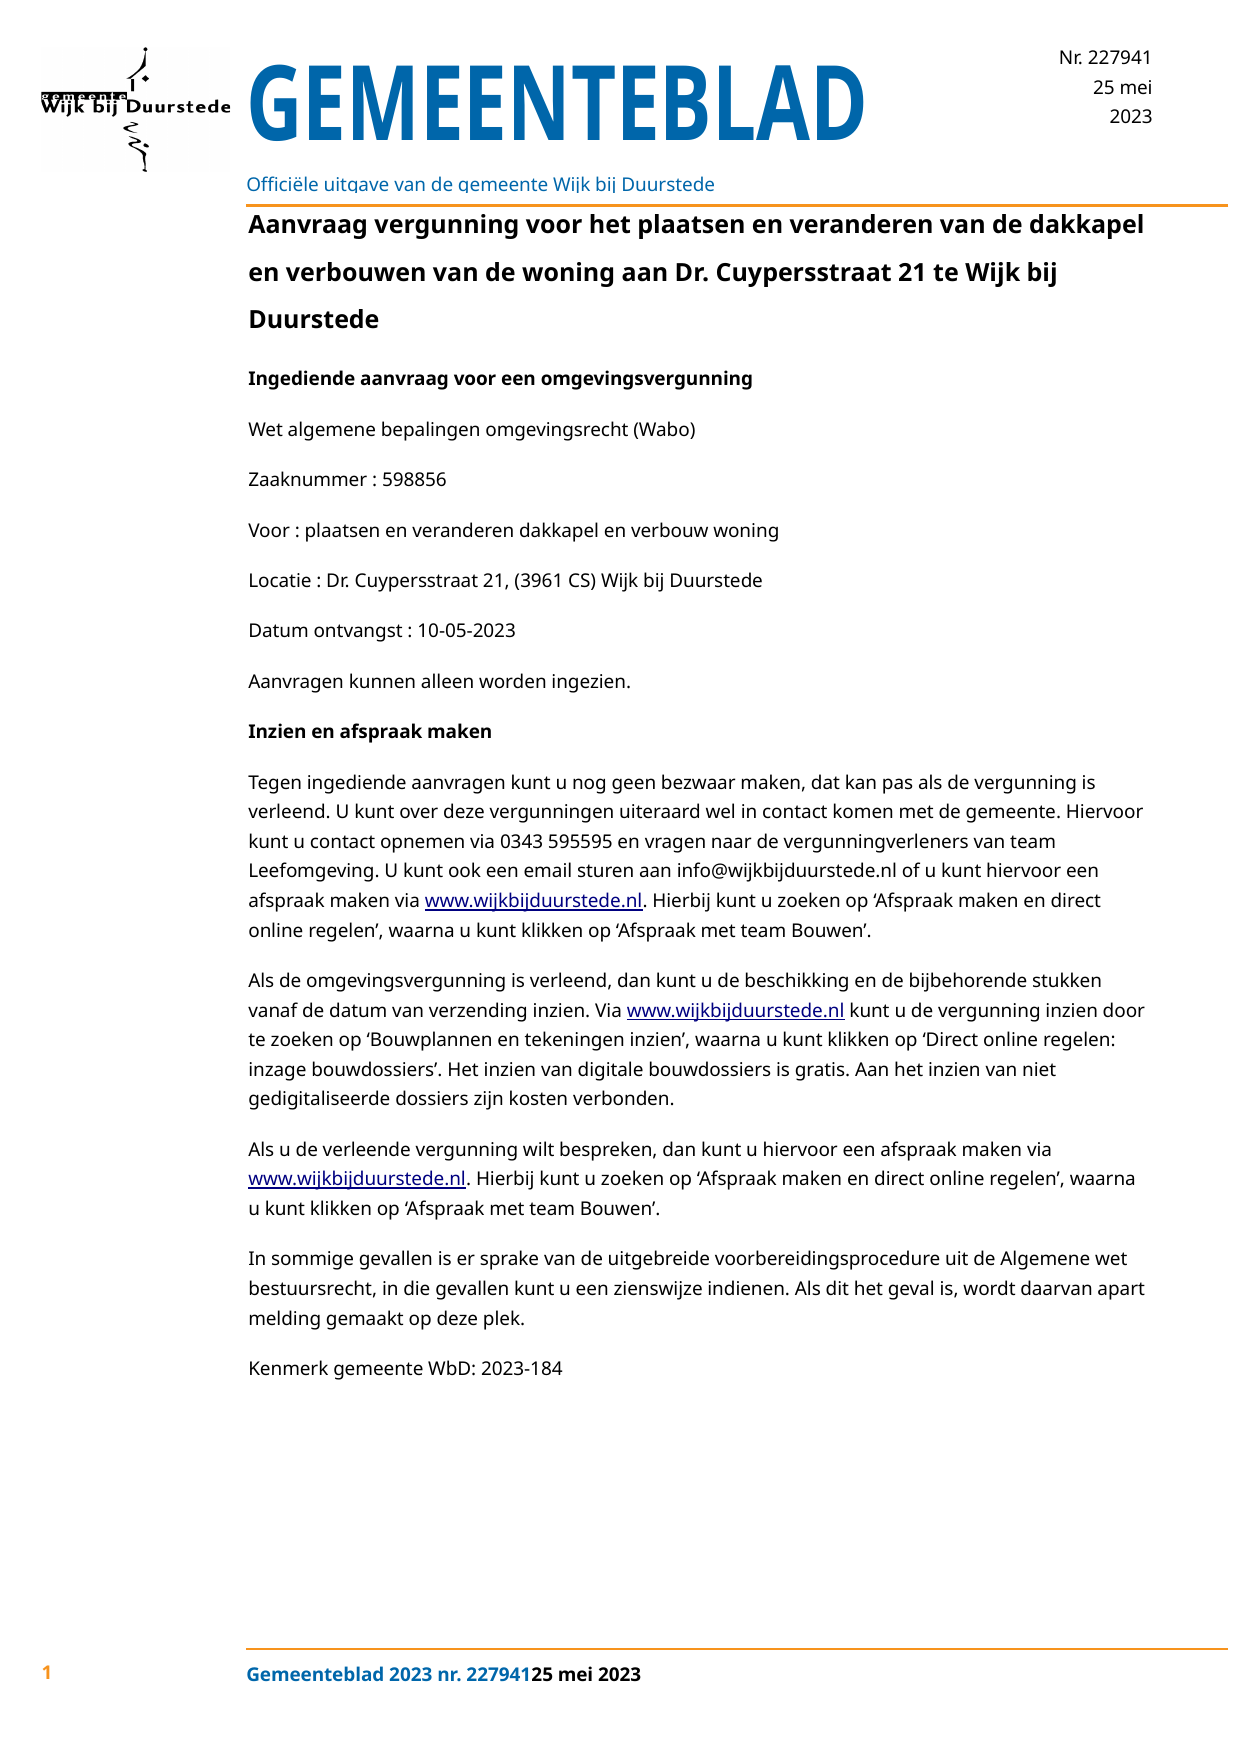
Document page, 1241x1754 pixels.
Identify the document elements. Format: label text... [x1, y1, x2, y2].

text Voor : plaatsen en veranderen dakkapel en verbouw woning [248, 517, 1152, 542]
text In sommige gevallen is er sprake van de uitgebreide voorbereidingsprocedure uit de Algemene wet bestuursrecht, in die gevallen kunt u een zienswijze indienen. Als dit het geval is, wordt daarvan apart melding gemaakt op deze plek. [248, 1246, 1152, 1330]
text Wet algemene bepalingen omgevingsrecht (Wabo) [248, 416, 1152, 442]
text Als u de verleende vergunning wilt bespreken, dan kunt u hiervoor een afspraak maken via www.wijkbijduurstede.nl. Hierbij kunt u zoeken op ‘Afspraak maken en direct online regelen’, waarna u kunt klikken op ‘Afspraak met team Bouwen’. [248, 1136, 1152, 1221]
text Locatie : Dr. Cuypersstraat 21, (3961 CS) Wijk bij Duurstede [248, 567, 1152, 593]
text Inzien en afspraak maken [248, 718, 1152, 744]
picture [41, 47, 231, 172]
text Tegen ingediende aanvragen kunt u nog geen bezwaar maken, dat kan pas als de vergunning is verleend. U kunt over deze vergunningen uiteraard wel in contact komen met de gemeente. Hiervoor kunt u contact opnemen via 0343 595595 en vragen naar de vergunningverleners van team Leefomgeving. U kunt ook een email sturen aan info@wijkbijduurstede.nl of u kunt hiervoor een afspraak maken via www.wijkbijduurstede.nl. Hierbij kunt u zoeken op ‘Afspraak maken en direct online regelen’, waarna u kunt klikken op ‘Afspraak met team Bouwen’. [248, 769, 1152, 942]
text Ingediende aanvraag voor een omgevingsvergunning [248, 366, 1152, 391]
text Aanvragen kunnen alleen worden ingezien. [248, 668, 1152, 694]
text Datum ontvangst : 10-05-2023 [248, 618, 1152, 643]
text Aanvraag vergunning voor het plaatsen en veranderen van de dakkapel en verbouwen van de woning aan Dr. Cuypersstraat 21 te Wijk bij Duurstede [248, 207, 1152, 336]
text Als de omgevingsvergunning is verleend, dan kunt u de beschikking en de bijbehorende stukken vanaf de datum van verzending inzien. Via www.wijkbijduurstede.nl kunt u de vergunning inzien door te zoeken op ‘Bouwplannen en tekeningen inzien’, waarna u kunt klikken op ‘Direct online regelen: inzage bouwdossiers’. Het inzien van digitale bouwdossiers is gratis. Aan het inzien van niet gedigitaliseerde dossiers zijn kosten verbonden. [248, 967, 1152, 1111]
text Kenmerk gemeente WbD: 2023-184 [248, 1355, 1152, 1381]
text Zaaknummer : 598856 [248, 466, 1152, 492]
